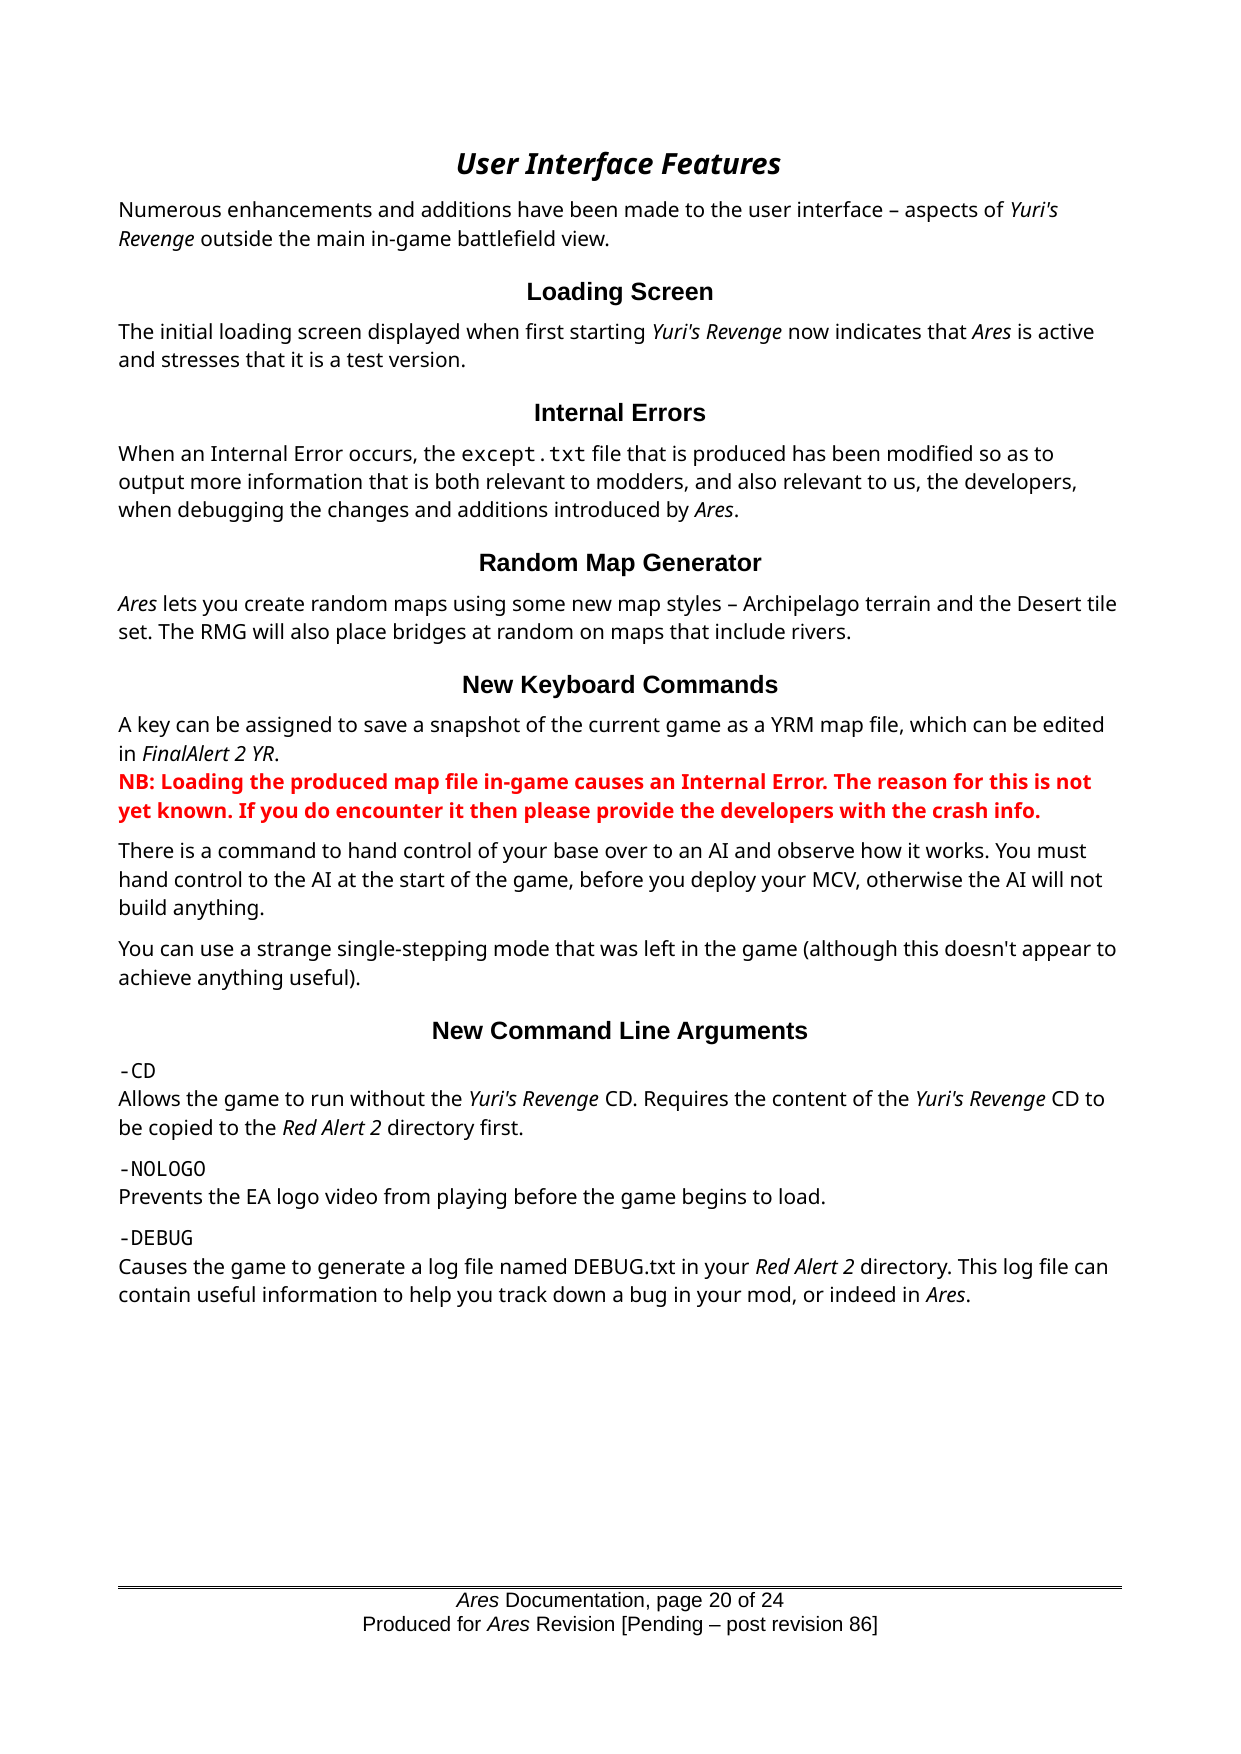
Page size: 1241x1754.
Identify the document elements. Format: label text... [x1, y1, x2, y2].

subtitle Internal Errors [118, 398, 1122, 427]
text -NOLOGO Prevents the EA logo video from playing before the game begins to load. [118, 1154, 1122, 1211]
text Ares lets you create random maps using some new map styles – Archipelago terrain and the Desert tile set. The RMG will also place bridges at random on maps that include rivers. [118, 589, 1122, 646]
subtitle Random Map Generator [118, 548, 1122, 577]
text Numerous enhancements and additions have been made to the user interface – aspects of Yuri's Revenge outside the main in-game battlefield view. [118, 195, 1122, 252]
subtitle Loading Screen [118, 276, 1122, 305]
subtitle New Keyboard Commands [118, 670, 1122, 699]
text -CD Allows the game to run without the Yuri's Revenge CD. Requires the content of the Yuri's Revenge CD to be copied to the Red Alert 2 directory first. [118, 1056, 1122, 1141]
text -DEBUG Causes the game to generate a log file named DEBUG.txt in your Red Alert 2 directory. This log file can contain useful information to help you track down a bug in your mod, or indeed in Ares. [118, 1223, 1122, 1309]
subtitle User Interface Features [118, 143, 1122, 183]
text There is a command to hand control of your base over to an AI and observe how it works. You must hand control to the AI at the start of the game, before you deploy your MCV, otherwise the AI will not build anything. [118, 837, 1122, 922]
text The initial loading screen displayed when first starting Yuri's Revenge now indicates that Ares is active and stresses that it is a test version. [118, 317, 1122, 374]
subtitle New Command Line Arguments [118, 1016, 1122, 1044]
text You can use a strange single-stepping mode that was left in the game (although this doesn't appear to achieve anything useful). [118, 934, 1122, 991]
text When an Internal Error occurs, the except.txt file that is produced has been modified so as to output more information that is both relevant to modders, and also relevant to us, the developers, when debugging the changes and additions introduced by Ares. [118, 439, 1122, 524]
text A key can be assigned to save a snapshot of the current game as a YRM map file, which can be edited in FinalAlert 2 YR. NB: Loading the produced map file in-game causes an Internal Error. The reason for this is not yet known. If you do encounter it then please provide the developers with the crash info. [118, 710, 1122, 824]
